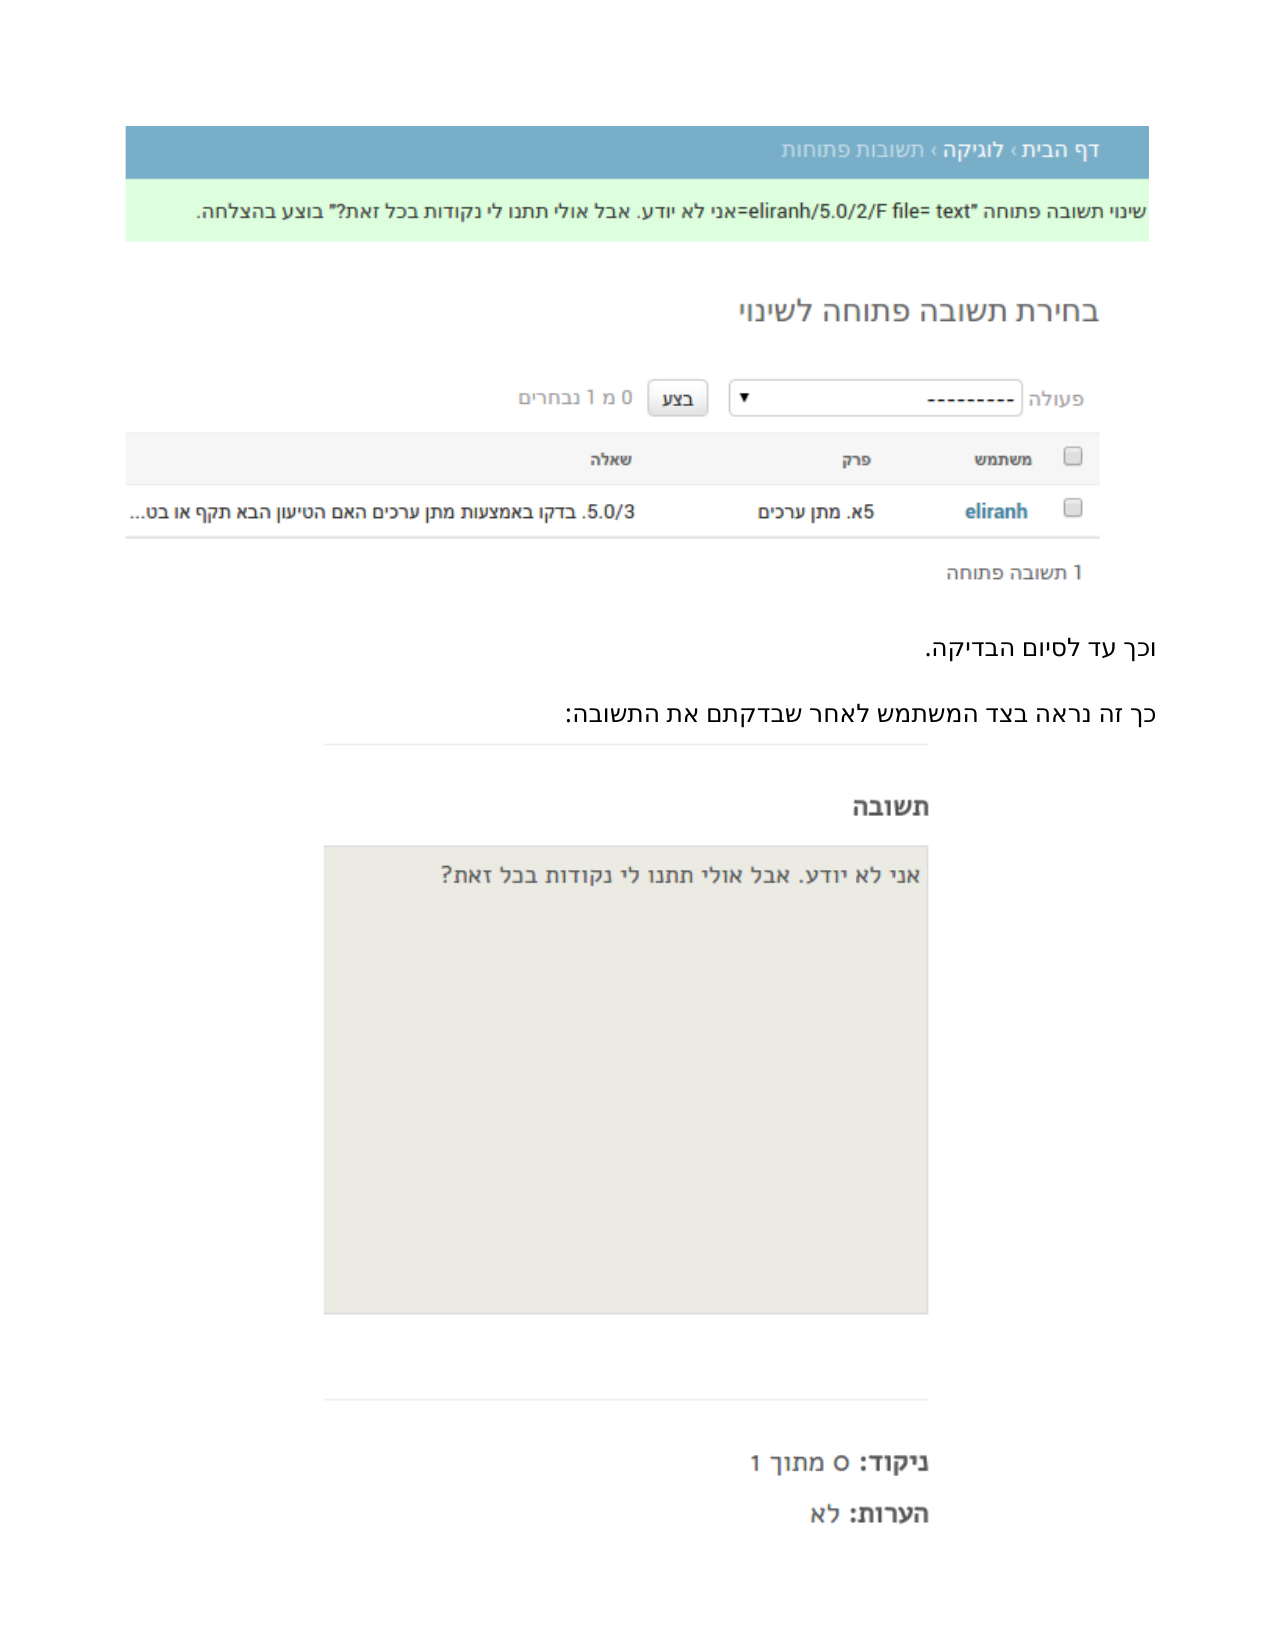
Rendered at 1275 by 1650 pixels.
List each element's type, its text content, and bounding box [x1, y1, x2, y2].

picture [125, 126, 1149, 600]
text כך זה נראה בצד המשתמש לאחר שבדקתם את התשובה: [118, 701, 1157, 733]
text וכך עד לסיום הבדיקה. [118, 634, 1157, 666]
picture [323, 733, 952, 1540]
